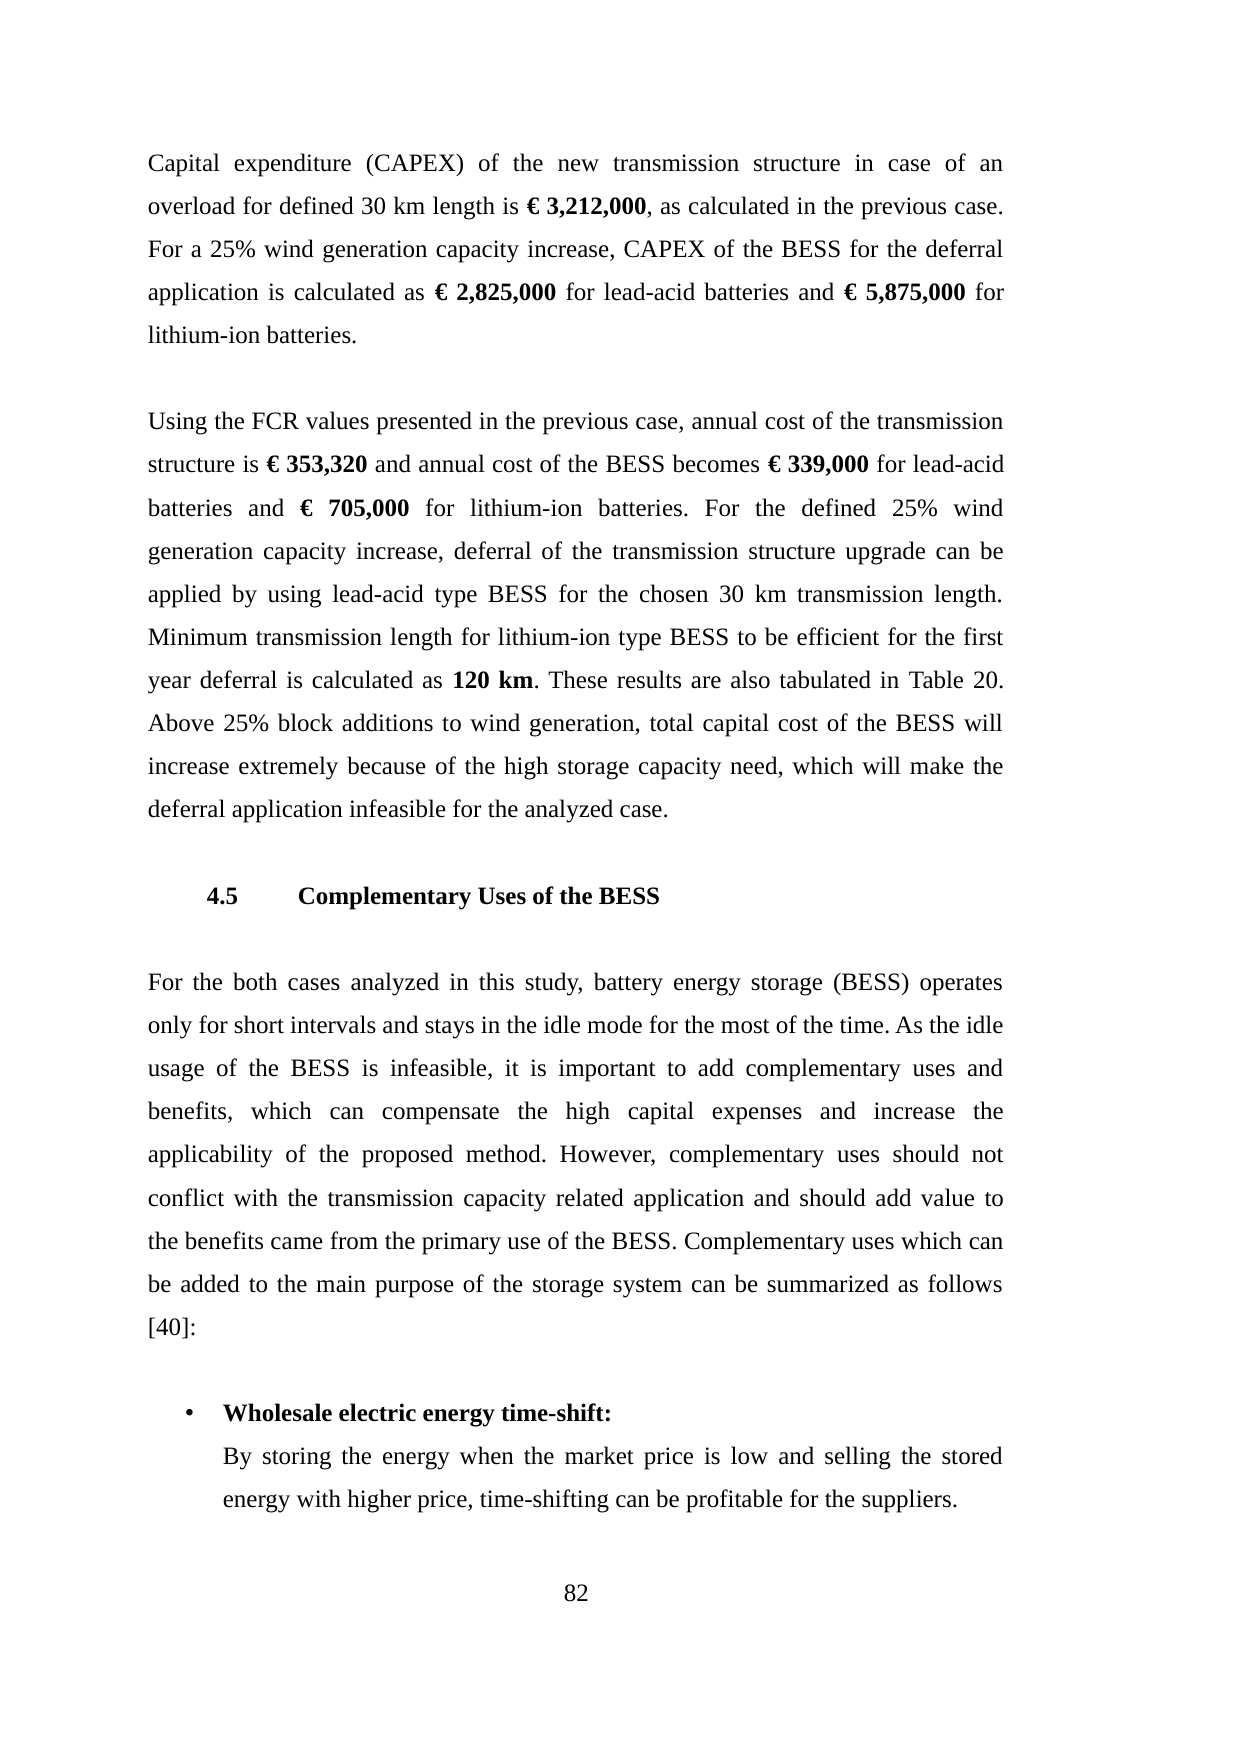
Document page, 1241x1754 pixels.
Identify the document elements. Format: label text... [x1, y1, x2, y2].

list Wholesale electric energy time-shift: [185, 1398, 1004, 1427]
list Complementary Uses of the BESS [207, 881, 1004, 909]
text For the both cases analyzed in this study, battery energy storage (BESS) operates only for short intervals and stays in the idle mode for the most of the time. As the idle usage of the BESS is infeasible, it is important to add complementary uses and benefits, which can compensate the high capital expenses and increase the applicability of the proposed method. However, complementary uses should not conflict with the transmission capacity related application and should add value to the benefits came from the primary use of the BESS. Complementary uses which can be added to the main purpose of the storage system can be summarized as follows [40]⁠: [148, 967, 1004, 1341]
list By storing the energy when the market price is low and selling the stored energy with higher price, time-shifting can be profitable for the suppliers. [185, 1441, 1004, 1513]
text Capital expenditure (CAPEX) of the new transmission structure in case of an overload for defined 30 km length is € 3,212,000, as calculated in the previous case. For a 25% wind generation capacity increase, CAPEX of the BESS for the deferral application is calculated as € 2,825,000 for lead-acid batteries and € 5,875,000 for lithium-ion batteries. [148, 148, 1004, 349]
text Using the FCR values presented in the previous case, annual cost of the transmission structure is € 353,320 and annual cost of the BESS becomes € 339,000 for lead-acid batteries and € 705,000 for lithium-ion batteries. For the defined 25% wind generation capacity increase, deferral of the transmission structure upgrade can be applied by using lead-acid type BESS for the chosen 30 km transmission length. Minimum transmission length for lithium-ion type BESS to be efficient for the first year deferral is calculated as 120 km. These results are also tabulated in Table 20. Above 25% block additions to wind generation, total capital cost of the BESS will increase extremely because of the high storage capacity need, which will make the deferral application infeasible for the analyzed case. [148, 406, 1004, 823]
